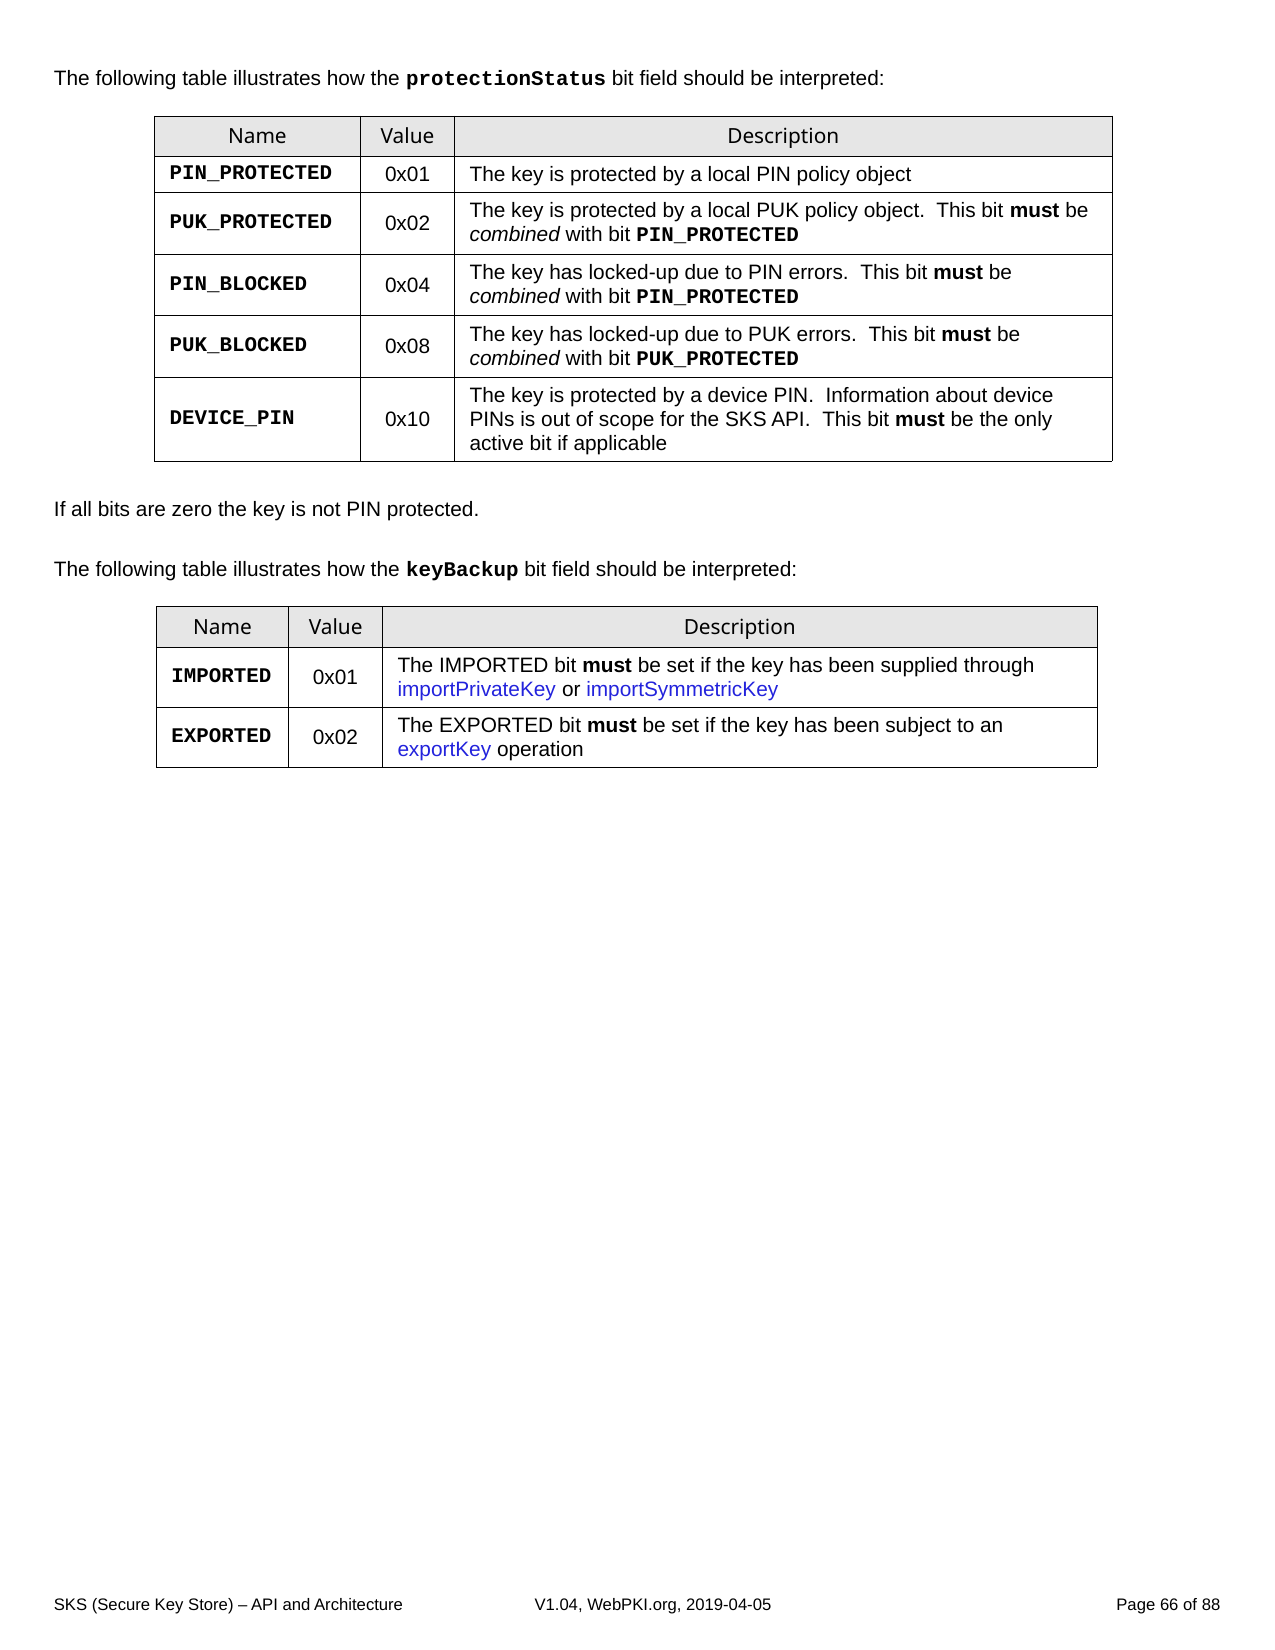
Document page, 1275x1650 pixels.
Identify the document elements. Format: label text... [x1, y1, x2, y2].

table_cell The IMPORTED bit must be set if the key has been supplied through importPrivateKey or importSymmetricKey [383, 648, 1097, 707]
text The following table illustrates how the keyBackup bit field should be interpreted: [54, 533, 1221, 606]
table_cell The key is protected by a local PUK policy object. This bit must be combined with bit PIN_PROTECTED [455, 193, 1112, 254]
table_header Name [157, 607, 288, 647]
text If all bits are zero the key is not PIN protected. [54, 497, 1221, 521]
table_cell PUK_PROTECTED [155, 193, 360, 254]
table_header Value [361, 117, 454, 156]
table_cell The key is protected by a device PIN. Information about device PINs is out of scope for the SKS API. This bit must be the only active bit if applicable [455, 378, 1112, 461]
table_cell The key has locked-up due to PIN errors. This bit must be combined with bit PIN_PROTECTED [455, 255, 1112, 315]
table_cell IMPORTED [157, 648, 288, 707]
table_cell The EXPORTED bit must be set if the key has been subject to an exportKey operation [383, 708, 1097, 767]
table_cell The key has locked-up due to PUK errors. This bit must be combined with bit PUK_PROTECTED [455, 316, 1112, 377]
table_header Description [455, 117, 1112, 156]
table_cell 0x02 [361, 193, 454, 254]
table_cell PIN_PROTECTED [155, 157, 360, 192]
table_cell EXPORTED [157, 708, 288, 767]
table_cell PUK_BLOCKED [155, 316, 360, 377]
table_cell 0x01 [289, 648, 382, 707]
table_cell 0x08 [361, 316, 454, 377]
table_cell 0x01 [361, 157, 454, 192]
table_cell 0x10 [361, 378, 454, 461]
text The following table illustrates how the protectionStatus bit field should be interpreted: [54, 66, 1221, 116]
table_cell The key is protected by a local PIN policy object [455, 157, 1112, 192]
table_header Name [155, 117, 360, 156]
table_cell 0x02 [289, 708, 382, 767]
table_cell PIN_BLOCKED [155, 255, 360, 315]
table_header Description [383, 607, 1097, 647]
table_cell DEVICE_PIN [155, 378, 360, 461]
table_cell 0x04 [361, 255, 454, 315]
table_header Value [289, 607, 382, 647]
